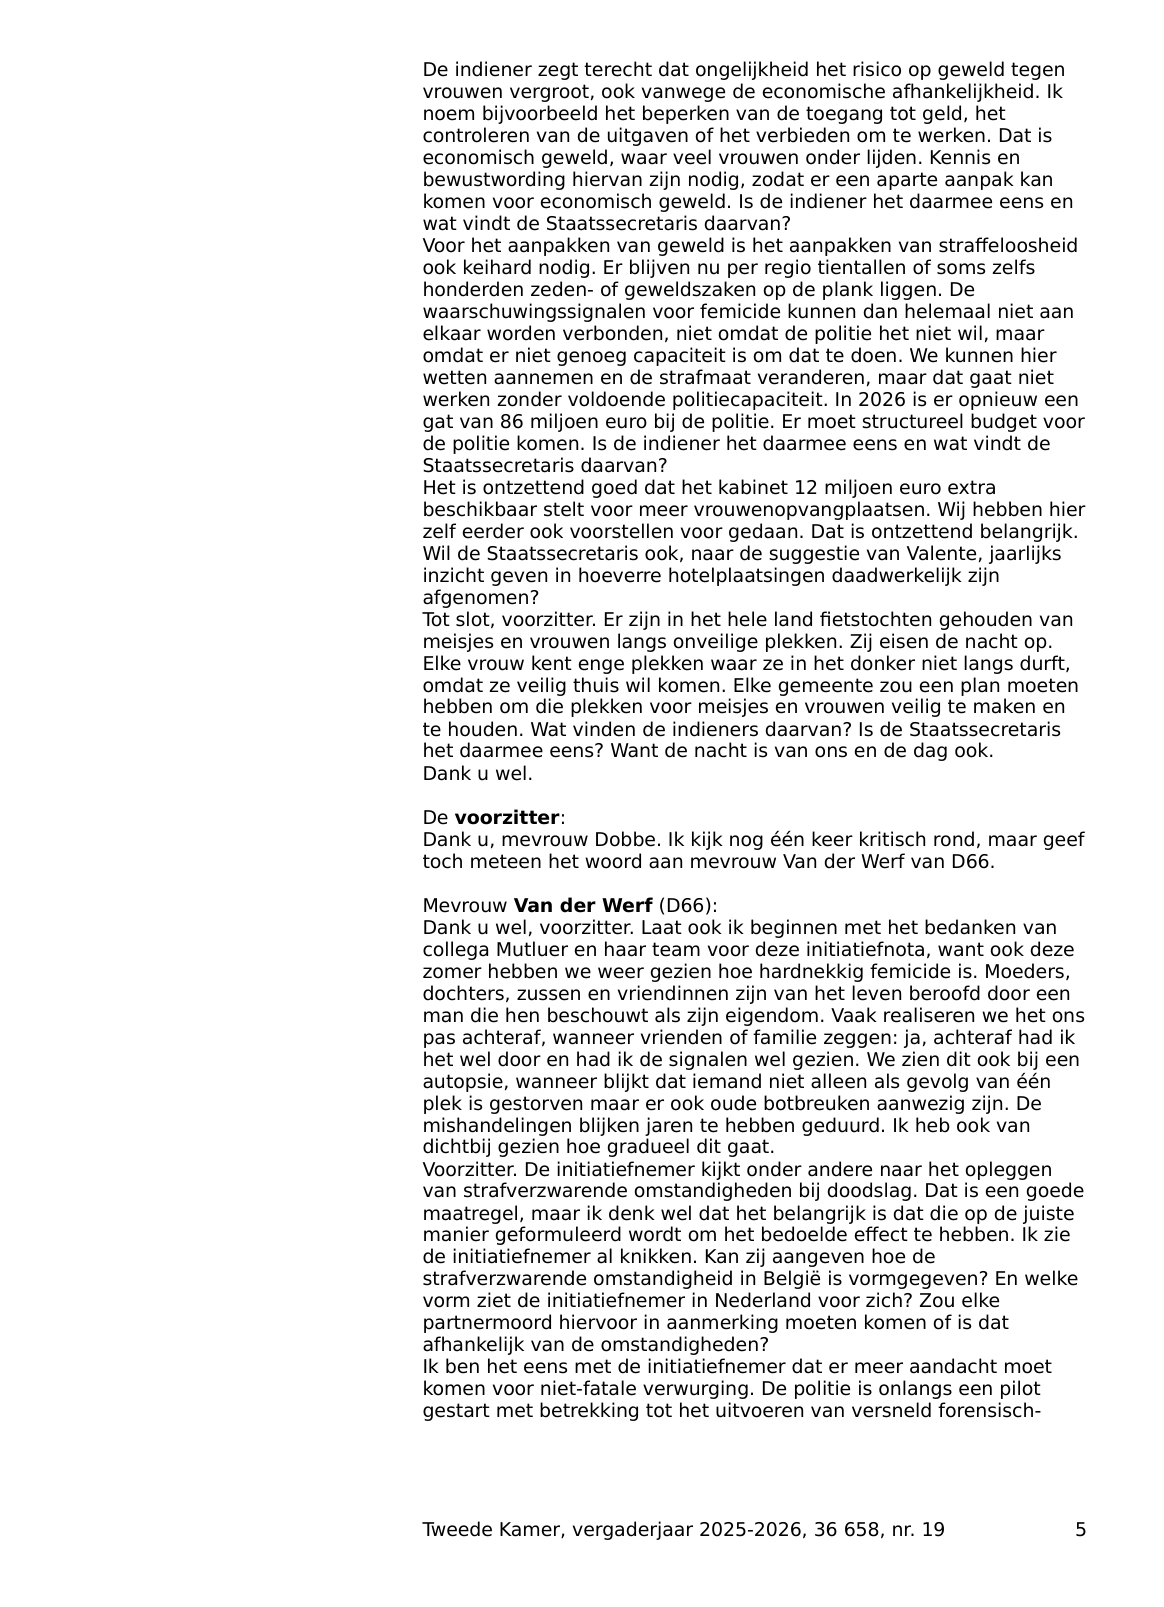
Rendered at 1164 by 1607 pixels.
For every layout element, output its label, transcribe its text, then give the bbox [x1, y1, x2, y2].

text De indiener zegt terecht dat ongelijkheid het risico op geweld tegen vrouwen vergroot, ook vanwege de economische afhankelijkheid. Ik noem bijvoorbeeld het beperken van de toegang tot geld, het controleren van de uitgaven of het verbieden om te werken. Dat is economisch geweld, waar veel vrouwen onder lijden. Kennis en bewustwording hiervan zijn nodig, zodat er een aparte aanpak kan komen voor economisch geweld. Is de indiener het daarmee eens en wat vindt de Staatssecretaris daarvan? [422, 59, 1087, 235]
text Dank u, mevrouw Dobbe. Ik kijk nog één keer kritisch rond, maar geef toch meteen het woord aan mevrouw Van der Werf van D66. [422, 828, 1087, 872]
text Het is ontzettend goed dat het kabinet 12 miljoen euro extra beschikbaar stelt voor meer vrouwenopvangplaatsen. Wij hebben hier zelf eerder ook voorstellen voor gedaan. Dat is ontzettend belangrijk. Wil de Staatssecretaris ook, naar de suggestie van Valente, jaarlijks inzicht geven in hoeverre hotelplaatsingen daadwerkelijk zijn afgenomen? [422, 477, 1087, 608]
text Ik ben het eens met de initiatiefnemer dat er meer aandacht moet komen voor niet-fatale verwurging. De politie is onlangs een pilot gestart met betrekking tot het uitvoeren van versneld forensisch- [422, 1356, 1087, 1422]
text Voor het aanpakken van geweld is het aanpakken van straffeloosheid ook keihard nodig. Er blijven nu per regio tientallen of soms zelfs honderden zeden- of geweldszaken op de plank liggen. De waarschuwingssignalen voor femicide kunnen dan helemaal niet aan elkaar worden verbonden, niet omdat de politie het niet wil, maar omdat er niet genoeg capaciteit is om dat te doen. We kunnen hier wetten aannemen en de strafmaat veranderen, maar dat gaat niet werken zonder voldoende politiecapaciteit. In 2026 is er opnieuw een gat van 86 miljoen euro bij de politie. Er moet structureel budget voor de politie komen. Is de indiener het daarmee eens en wat vindt de Staatssecretaris daarvan? [422, 235, 1087, 477]
text De voorzitter: [422, 807, 1087, 828]
text Dank u wel, voorzitter. Laat ook ik beginnen met het bedanken van collega Mutluer en haar team voor deze initiatiefnota, want ook deze zomer hebben we weer gezien hoe hardnekkig femicide is. Moeders, dochters, zussen en vriendinnen zijn van het leven beroofd door een man die hen beschouwt als zijn eigendom. Vaak realiseren we het ons pas achteraf, wanneer vrienden of familie zeggen: ja, achteraf had ik het wel door en had ik de signalen wel gezien. We zien dit ook bij een autopsie, wanneer blijkt dat iemand niet alleen als gevolg van één plek is gestorven maar er ook oude botbreuken aanwezig zijn. De mishandelingen blijken jaren te hebben geduurd. Ik heb ook van dichtbij gezien hoe gradueel dit gaat. [422, 917, 1087, 1158]
text Voorzitter. De initiatiefnemer kijkt onder andere naar het opleggen van strafverzwarende omstandigheden bij doodslag. Dat is een goede maatregel, maar ik denk wel dat het belangrijk is dat die op de juiste manier geformuleerd wordt om het bedoelde effect te hebben. Ik zie de initiatiefnemer al knikken. Kan zij aangeven hoe de strafverzwarende omstandigheid in België is vormgegeven? En welke vorm ziet de initiatiefnemer in Nederland voor zich? Zou elke partnermoord hiervoor in aanmerking moeten komen of is dat afhankelijk van de omstandigheden? [422, 1158, 1087, 1356]
text Tot slot, voorzitter. Er zijn in het hele land fietstochten gehouden van meisjes en vrouwen langs onveilige plekken. Zij eisen de nacht op. Elke vrouw kent enge plekken waar ze in het donker niet langs durft, omdat ze veilig thuis wil komen. Elke gemeente zou een plan moeten hebben om die plekken voor meisjes en vrouwen veilig te maken en te houden. Wat vinden de indieners daarvan? Is de Staatssecretaris het daarmee eens? Want de nacht is van ons en de dag ook. [422, 608, 1087, 762]
text Mevrouw Van der Werf (D66): [422, 895, 1087, 917]
text Dank u wel. [422, 762, 1087, 784]
